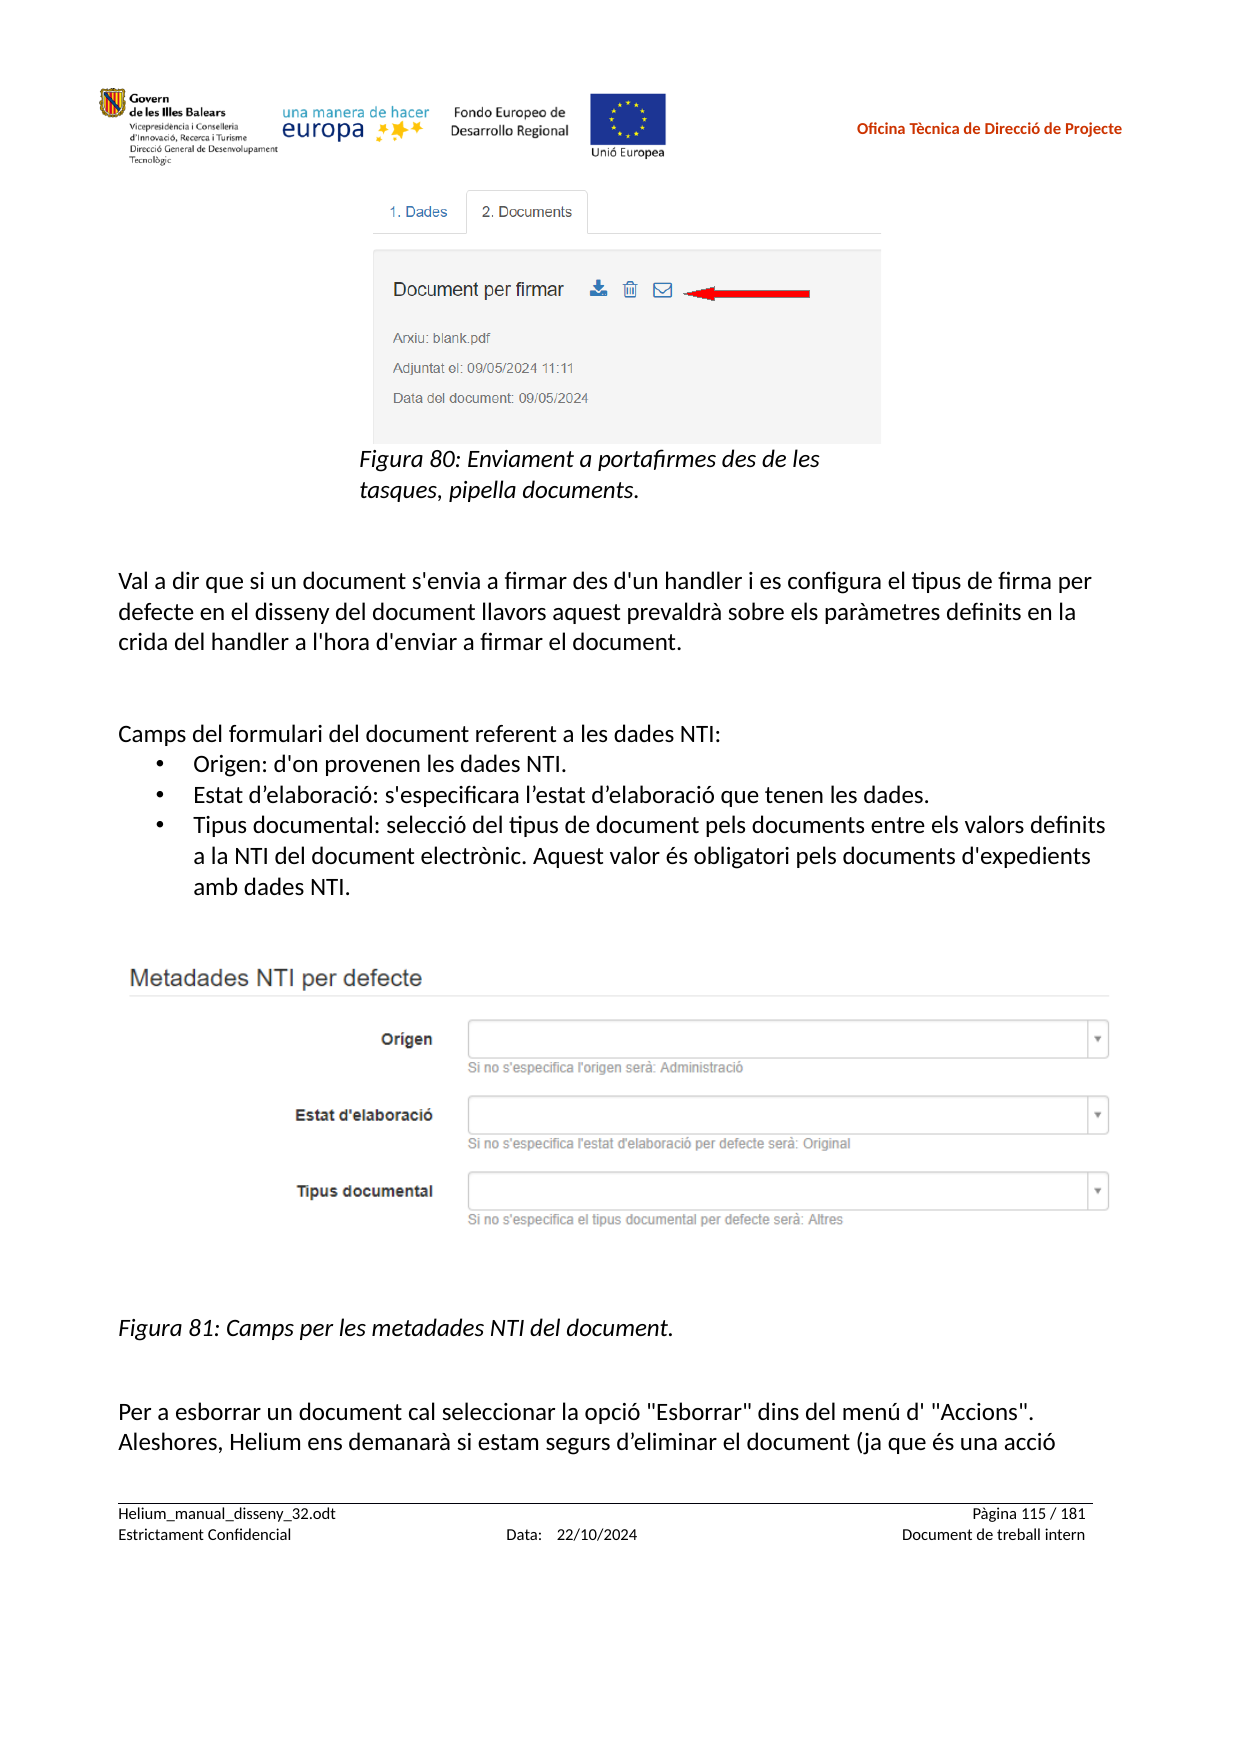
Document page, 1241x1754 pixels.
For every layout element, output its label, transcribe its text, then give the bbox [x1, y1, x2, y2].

text Camps del formulari del document referent a les dades NTI: [118, 718, 1122, 749]
picture [99, 87, 668, 166]
text Val a dir que si un document s'envia a firmar des d'un handler i es configura el tipus de firma per defecte en el disseny del document llavors aquest prevaldrà sobre els paràmetres definits en la crida del handler a l'hora d'enviar a firmar el document. [118, 566, 1122, 657]
text Per a esborrar un document cal seleccionar la opció "Esborrar" dins del menú d' "Accions". Aleshores, Helium ens demanarà si estam segurs d’eliminar el document (ja que és una acció [118, 1396, 1122, 1457]
picture [118, 962, 1123, 1282]
list Estat d’elaboració: s'especificara l’estat d’elaboració que tenen les dades. [156, 779, 1122, 810]
text Figura 81: Camps per les metadades NTI del document. [118, 1282, 1122, 1343]
list Tipus documental: selecció del tipus de document pels documents entre els valors definits a la NTI del document electrònic. Aquest valor és obligatori pels documents d'expedients amb dades NTI. [156, 810, 1122, 901]
picture [359, 180, 882, 444]
text Figura 80: Enviament a portafirmes des de les tasques, pipella documents. [359, 444, 881, 504]
list Origen: d'on provenen les dades NTI. [156, 749, 1122, 779]
